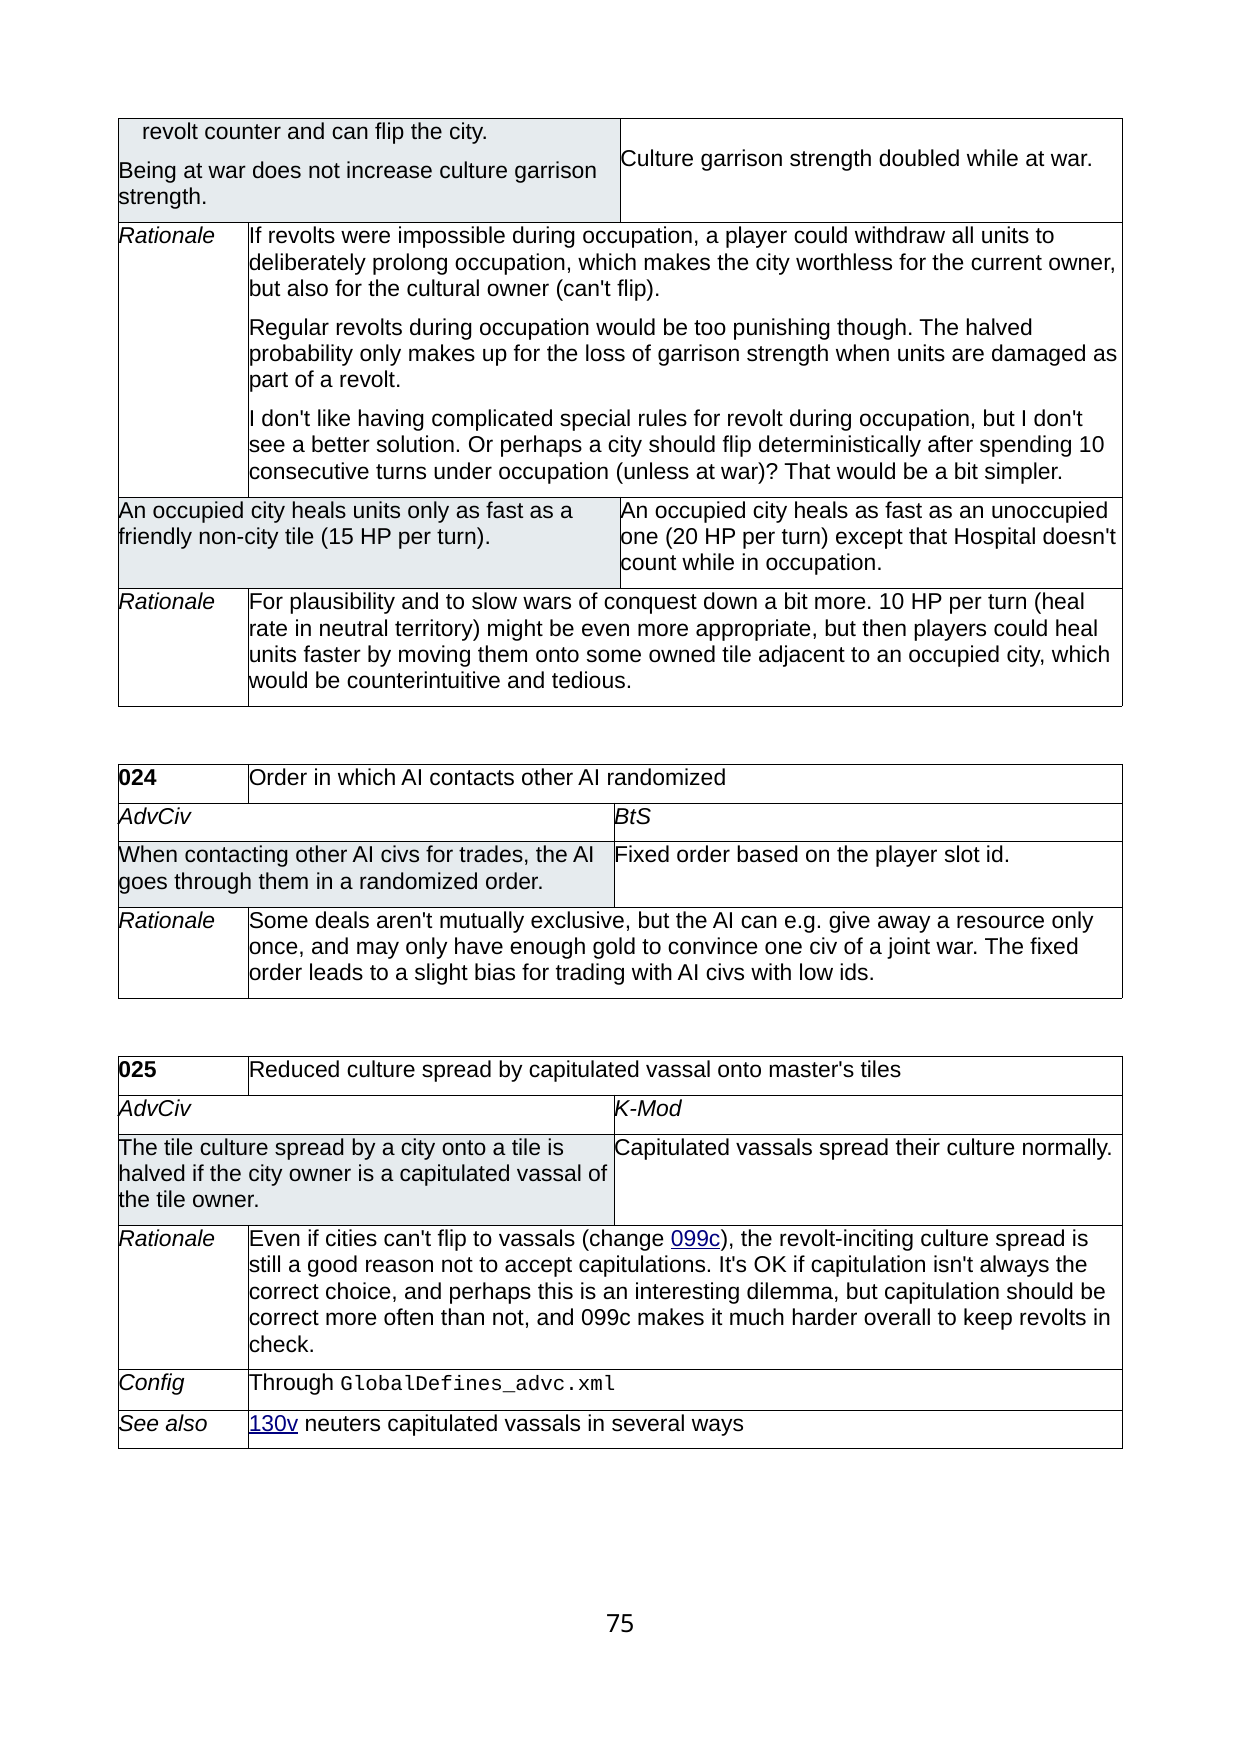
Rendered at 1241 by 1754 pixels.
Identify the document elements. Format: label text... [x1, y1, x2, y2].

table_cell AdvCiv [119, 1096, 614, 1133]
table_cell BtS [615, 804, 1122, 841]
table_cell For plausibility and to slow wars of conquest down a bit more. 10 HP per turn (heal rate in neutral territory) might be even more appropriate, but then players could heal units faster by moving them onto some owned tile adjacent to an occupied city, which would be counterintuitive and tedious. [249, 589, 1122, 706]
table_cell Fixed order based on the player slot id. [615, 842, 1122, 907]
table_cell Rationale [119, 1226, 248, 1369]
table_cell Config [119, 1370, 248, 1409]
table_cell Culture garrison strength doubled while at war. [621, 119, 1122, 222]
table_cell An occupied city heals as fast as an unoccupied one (20 HP per turn) except that Hospital doesn't count while in occupation. [621, 498, 1122, 588]
table_cell Some deals aren't mutually exclusive, but the AI can e.g. give away a resource only once, and may only have enough gold to convince one civ of a joint war. The fixed order leads to a slight bias for trading with AI civs with low ids. [249, 908, 1122, 998]
table_header Reduced culture spread by capitulated vassal onto master's tiles [249, 1057, 1122, 1094]
table_cell 130v neuters capitulated vassals in several ways [249, 1411, 1122, 1448]
table_header 024 [119, 765, 248, 802]
table_header Order in which AI contacts other AI randomized [249, 765, 1122, 802]
table_cell revolt counter and can flip the city. Being at war does not increase culture garrison strength. [119, 119, 620, 222]
table_cell AdvCiv [119, 804, 614, 841]
table_cell The tile culture spread by a city onto a tile is halved if the city owner is a capitulated vassal of the tile owner. [119, 1135, 614, 1225]
table_cell Rationale [119, 908, 248, 998]
table_cell Even if cities can't flip to vassals (change 099c), the revolt-inciting culture spread is still a good reason not to accept capitulations. It's OK if capitulation isn't always the correct choice, and perhaps this is an interesting dilemma, but capitulation should be correct more often than not, and 099c makes it much harder overall to keep revolts in check. [249, 1226, 1122, 1369]
table_cell An occupied city heals units only as fast as a friendly non-city tile (15 HP per turn). [119, 498, 620, 588]
table_cell Through GlobalDefines_advc.xml [249, 1370, 1122, 1409]
table_cell When contacting other AI civs for trades, the AI goes through them in a randomized order. [119, 842, 614, 907]
table_header 025 [119, 1057, 248, 1094]
table_cell See also [119, 1411, 248, 1448]
table_cell Rationale [119, 223, 248, 497]
table_cell Rationale [119, 589, 248, 706]
table_cell Capitulated vassals spread their culture normally. [615, 1135, 1122, 1225]
table_cell K-Mod [615, 1096, 1122, 1133]
table_cell If revolts were impossible during occupation, a player could withdraw all units to deliberately prolong occupation, which makes the city worthless for the current owner, but also for the cultural owner (can't flip). Regular revolts during occupation would be too punishing though. The halved probability only makes up for the loss of garrison strength when units are damaged as part of a revolt. I don't like having complicated special rules for revolt during occupation, but I don't see a better solution. Or perhaps a city should flip deterministically after spending 10 consecutive turns under occupation (unless at war)? That would be a bit simpler. [249, 223, 1122, 497]
